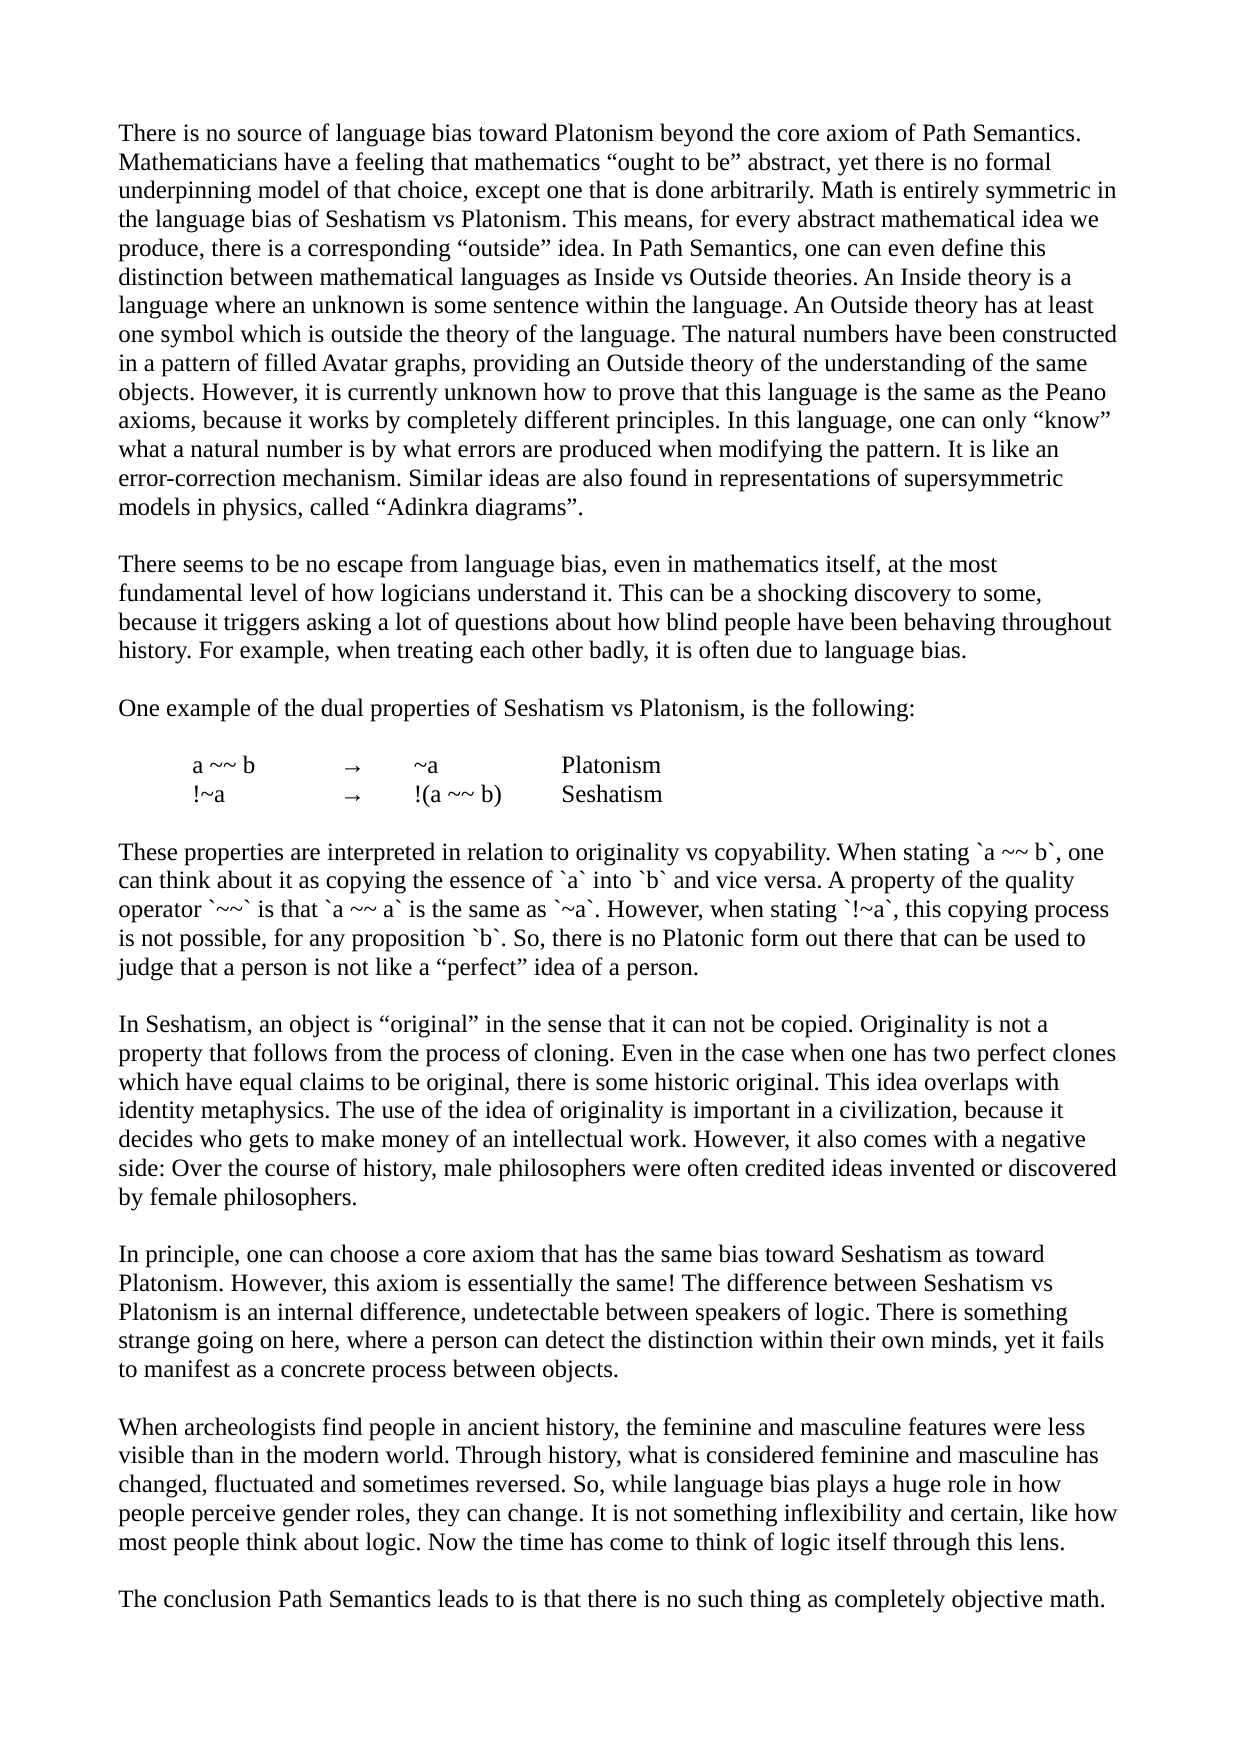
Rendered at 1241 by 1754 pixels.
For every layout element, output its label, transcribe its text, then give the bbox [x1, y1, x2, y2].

text One example of the dual properties of Seshatism vs Platonism, is the following: [118, 693, 1122, 722]
text In Seshatism, an object is “original” in the sense that it can not be copied. Originality is not a property that follows from the process of cloning. Even in the case when one has two perfect clones which have equal claims to be original, there is some historic original. This idea overlaps with identity metaphysics. The use of the idea of originality is important in a civilization, because it decides who gets to make money of an intellectual work. However, it also comes with a negative side: Over the course of history, male philosophers were often credited ideas invented or discovered by female philosophers. [118, 1009, 1122, 1211]
text a ~~ b → ~a Platonism [118, 751, 1122, 779]
text When archeologists find people in ancient history, the feminine and masculine features were less visible than in the modern world. Through history, what is considered feminine and masculine has changed, fluctuated and sometimes reversed. So, while language bias plays a huge role in how people perceive gender roles, they can change. It is not something inflexibility and certain, like how most people think about logic. Now the time has come to think of logic itself through this lens. [118, 1412, 1122, 1556]
text There is no source of language bias toward Platonism beyond the core axiom of Path Semantics. Mathematicians have a feeling that mathematics “ought to be” abstract, yet there is no formal underpinning model of that choice, except one that is done arbitrarily. Math is entirely symmetric in the language bias of Seshatism vs Platonism. This means, for every abstract mathematical idea we produce, there is a corresponding “outside” idea. In Path Semantics, one can even define this distinction between mathematical languages as Inside vs Outside theories. An Inside theory is a language where an unknown is some sentence within the language. An Outside theory has at least one symbol which is outside the theory of the language. The natural numbers have been constructed in a pattern of filled Avatar graphs, providing an Outside theory of the understanding of the same objects. However, it is currently unknown how to prove that this language is the same as the Peano axioms, because it works by completely different principles. In this language, one can only “know” what a natural number is by what errors are produced when modifying the pattern. It is like an error-correction mechanism. Similar ideas are also found in representations of supersymmetric models in physics, called “Adinkra diagrams”. [118, 118, 1122, 521]
text The conclusion Path Semantics leads to is that there is no such thing as completely objective math. [118, 1584, 1122, 1613]
text In principle, one can choose a core axiom that has the same bias toward Seshatism as toward Platonism. However, this axiom is essentially the same! The difference between Seshatism vs Platonism is an internal difference, undetectable between speakers of logic. There is something strange going on here, where a person can detect the distinction within their own minds, yet it fails to manifest as a concrete process between objects. [118, 1239, 1122, 1383]
text !~a → !(a ~~ b) Seshatism [118, 779, 1122, 808]
text These properties are interpreted in relation to originality vs copyability. When stating `a ~~ b`, one can think about it as copying the essence of `a` into `b` and vice versa. A property of the quality operator `~~` is that `a ~~ a` is the same as `~a`. However, when stating `!~a`, this copying process is not possible, for any proposition `b`. So, there is no Platonic form out there that can be used to judge that a person is not like a “perfect” idea of a person. [118, 837, 1122, 981]
text There seems to be no escape from language bias, even in mathematics itself, at the most fundamental level of how logicians understand it. This can be a shocking discovery to some, because it triggers asking a lot of questions about how blind people have been behaving throughout history. For example, when treating each other badly, it is often due to language bias. [118, 549, 1122, 664]
